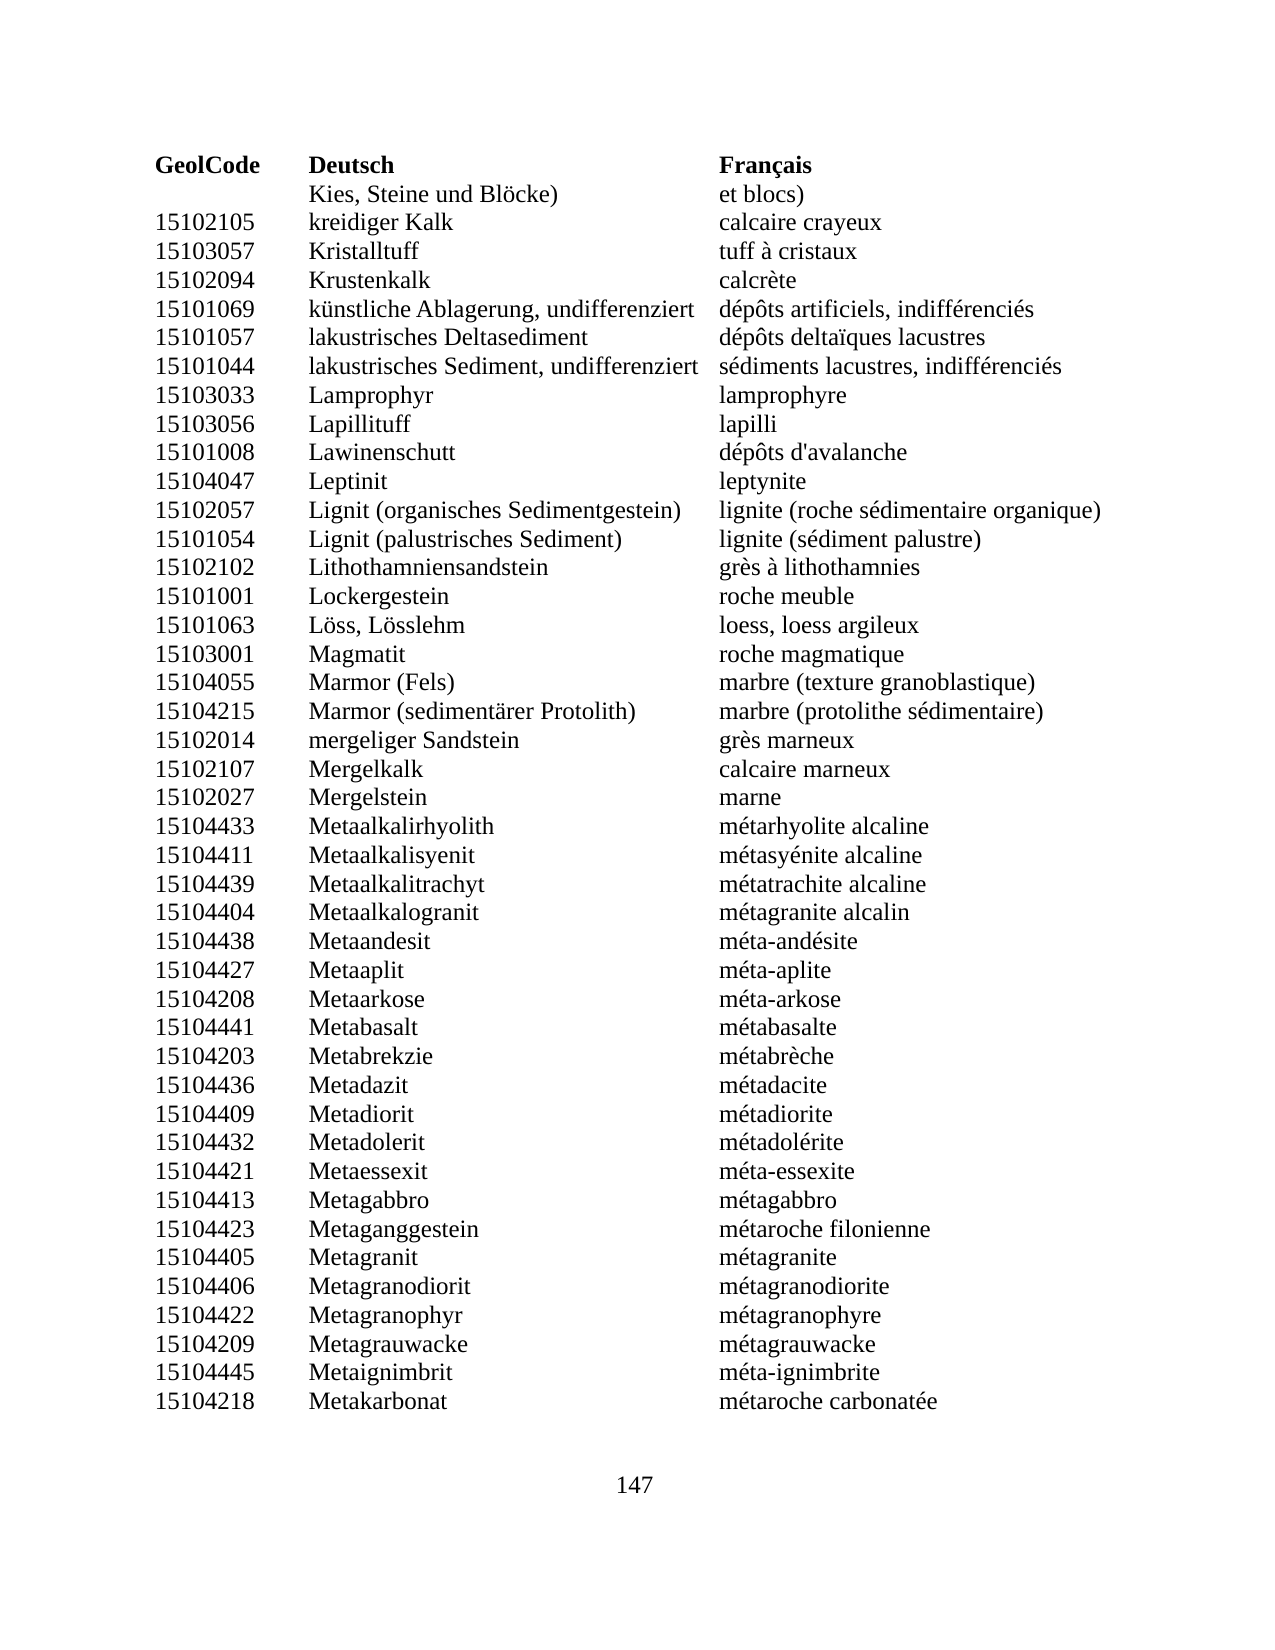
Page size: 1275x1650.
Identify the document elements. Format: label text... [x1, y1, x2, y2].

table_cell 15103033 [150, 380, 304, 409]
table_cell marbre (protolithe sédimentaire) [714, 696, 1125, 725]
table_cell 15104433 [150, 811, 304, 840]
table_cell [150, 179, 304, 207]
table_cell calcaire marneux [714, 754, 1125, 782]
table_cell métadacite [714, 1070, 1125, 1099]
table_cell lignite (roche sédimentaire organique) [714, 495, 1125, 524]
table_cell métagranophyre [714, 1300, 1125, 1329]
table_cell Lamprophyr [304, 380, 714, 409]
table_cell leptynite [714, 466, 1125, 495]
table_cell métadiorite [714, 1099, 1125, 1127]
table_cell métabrèche [714, 1041, 1125, 1070]
table_cell métasyénite alcaline [714, 840, 1125, 869]
table_cell métaroche carbonatée [714, 1386, 1125, 1415]
table_cell dépôts deltaïques lacustres [714, 323, 1125, 351]
table_cell méta-arkose [714, 984, 1125, 1012]
table_cell Metaaplit [304, 955, 714, 984]
table_cell 15104421 [150, 1156, 304, 1185]
table_cell Metakarbonat [304, 1386, 714, 1415]
table_cell roche meuble [714, 581, 1125, 610]
table_cell métabasalte [714, 1013, 1125, 1041]
table_cell 15101057 [150, 323, 304, 351]
table_cell 15104405 [150, 1243, 304, 1271]
table_cell méta-essexite [714, 1156, 1125, 1185]
table_cell lakustrisches Sediment, undifferenziert [304, 351, 714, 380]
table_cell 15102057 [150, 495, 304, 524]
table_cell Metadazit [304, 1070, 714, 1099]
table_cell dépôts d'avalanche [714, 438, 1125, 466]
table_cell 15104409 [150, 1099, 304, 1127]
table_cell Metaalkalitrachyt [304, 869, 714, 897]
table_cell 15104441 [150, 1013, 304, 1041]
table_cell 15101001 [150, 581, 304, 610]
table_cell Metagranodiorit [304, 1271, 714, 1300]
table_cell Metaessexit [304, 1156, 714, 1185]
table_cell 15102107 [150, 754, 304, 782]
table_cell 15102094 [150, 265, 304, 294]
table_cell Metagranophyr [304, 1300, 714, 1329]
table_cell Magmatit [304, 639, 714, 667]
table_cell kreidiger Kalk [304, 208, 714, 236]
table_cell 15104427 [150, 955, 304, 984]
table_cell méta-aplite [714, 955, 1125, 984]
table_cell 15104423 [150, 1214, 304, 1242]
table_cell 15102027 [150, 783, 304, 811]
table_cell Metaandesit [304, 926, 714, 955]
table_cell loess, loess argileux [714, 610, 1125, 639]
table_cell 15104438 [150, 926, 304, 955]
table_cell marne [714, 783, 1125, 811]
table_cell 15102105 [150, 208, 304, 236]
table_cell 15102014 [150, 725, 304, 754]
table_cell métagabbro [714, 1185, 1125, 1214]
table_cell Krustenkalk [304, 265, 714, 294]
table_cell métarhyolite alcaline [714, 811, 1125, 840]
table_cell 15103057 [150, 236, 304, 265]
table_header Français [714, 150, 1125, 179]
table_header GeolCode [150, 150, 304, 179]
table_cell 15104411 [150, 840, 304, 869]
table_cell dépôts artificiels, indifférenciés [714, 294, 1125, 322]
table_cell métagrauwacke [714, 1329, 1125, 1357]
table_cell 15104406 [150, 1271, 304, 1300]
table_cell 15101054 [150, 524, 304, 552]
table_cell 15104203 [150, 1041, 304, 1070]
table_cell lignite (sédiment palustre) [714, 524, 1125, 552]
table_cell 15104209 [150, 1329, 304, 1357]
table_cell lapilli [714, 409, 1125, 437]
table_cell Lockergestein [304, 581, 714, 610]
table_cell Mergelstein [304, 783, 714, 811]
table_cell 15104055 [150, 668, 304, 696]
table_cell Marmor (Fels) [304, 668, 714, 696]
table_cell 15104208 [150, 984, 304, 1012]
table_cell Metaalkalirhyolith [304, 811, 714, 840]
table_cell Metadolerit [304, 1128, 714, 1156]
table_cell roche magmatique [714, 639, 1125, 667]
table_cell 15103056 [150, 409, 304, 437]
table_cell 15101008 [150, 438, 304, 466]
table_cell Metagrauwacke [304, 1329, 714, 1357]
table_cell Kies, Steine und Blöcke) [304, 179, 714, 207]
table_cell 15104413 [150, 1185, 304, 1214]
table_cell 15104047 [150, 466, 304, 495]
table_cell Lignit (organisches Sedimentgestein) [304, 495, 714, 524]
table_cell 15104439 [150, 869, 304, 897]
table_cell Metaignimbrit [304, 1358, 714, 1386]
table_cell sédiments lacustres, indifférenciés [714, 351, 1125, 380]
table_cell 15104215 [150, 696, 304, 725]
table_cell Lithothamniensandstein [304, 553, 714, 581]
table_cell 15104422 [150, 1300, 304, 1329]
table_cell et blocs) [714, 179, 1125, 207]
table_cell grès marneux [714, 725, 1125, 754]
table_cell Metaalkalisyenit [304, 840, 714, 869]
table_cell 15101063 [150, 610, 304, 639]
table_cell 15104445 [150, 1358, 304, 1386]
table_cell métagranite [714, 1243, 1125, 1271]
table_cell 15104218 [150, 1386, 304, 1415]
table_cell métadolérite [714, 1128, 1125, 1156]
table_cell Lignit (palustrisches Sediment) [304, 524, 714, 552]
table_cell lakustrisches Deltasediment [304, 323, 714, 351]
table_cell calcaire crayeux [714, 208, 1125, 236]
table_cell mergeliger Sandstein [304, 725, 714, 754]
table_cell Lapillituff [304, 409, 714, 437]
table_cell 15104404 [150, 898, 304, 926]
table_cell Marmor (sedimentärer Protolith) [304, 696, 714, 725]
table_cell Lawinenschutt [304, 438, 714, 466]
table_cell Metaalkalogranit [304, 898, 714, 926]
table_cell Metaarkose [304, 984, 714, 1012]
table_cell 15104436 [150, 1070, 304, 1099]
table_cell Mergelkalk [304, 754, 714, 782]
table_cell Metagranit [304, 1243, 714, 1271]
table_cell lamprophyre [714, 380, 1125, 409]
table_cell Metabasalt [304, 1013, 714, 1041]
table_cell grès à lithothamnies [714, 553, 1125, 581]
table_cell Löss, Lösslehm [304, 610, 714, 639]
table_cell 15102102 [150, 553, 304, 581]
table_cell Metabrekzie [304, 1041, 714, 1070]
table_cell Kristalltuff [304, 236, 714, 265]
table_cell 15104432 [150, 1128, 304, 1156]
table_cell calcrète [714, 265, 1125, 294]
table_cell 15103001 [150, 639, 304, 667]
table_cell méta-andésite [714, 926, 1125, 955]
table_cell tuff à cristaux [714, 236, 1125, 265]
table_cell 15101044 [150, 351, 304, 380]
table_cell marbre (texture granoblastique) [714, 668, 1125, 696]
table_cell künstliche Ablagerung, undifferenziert [304, 294, 714, 322]
table_cell métagranodiorite [714, 1271, 1125, 1300]
table_cell Metadiorit [304, 1099, 714, 1127]
table_cell 15101069 [150, 294, 304, 322]
table_cell méta-ignimbrite [714, 1358, 1125, 1386]
table_cell Metaganggestein [304, 1214, 714, 1242]
table_cell métagranite alcalin [714, 898, 1125, 926]
table_cell Leptinit [304, 466, 714, 495]
table_cell métaroche filonienne [714, 1214, 1125, 1242]
table_header Deutsch [304, 150, 714, 179]
table_cell métatrachite alcaline [714, 869, 1125, 897]
table_cell Metagabbro [304, 1185, 714, 1214]
